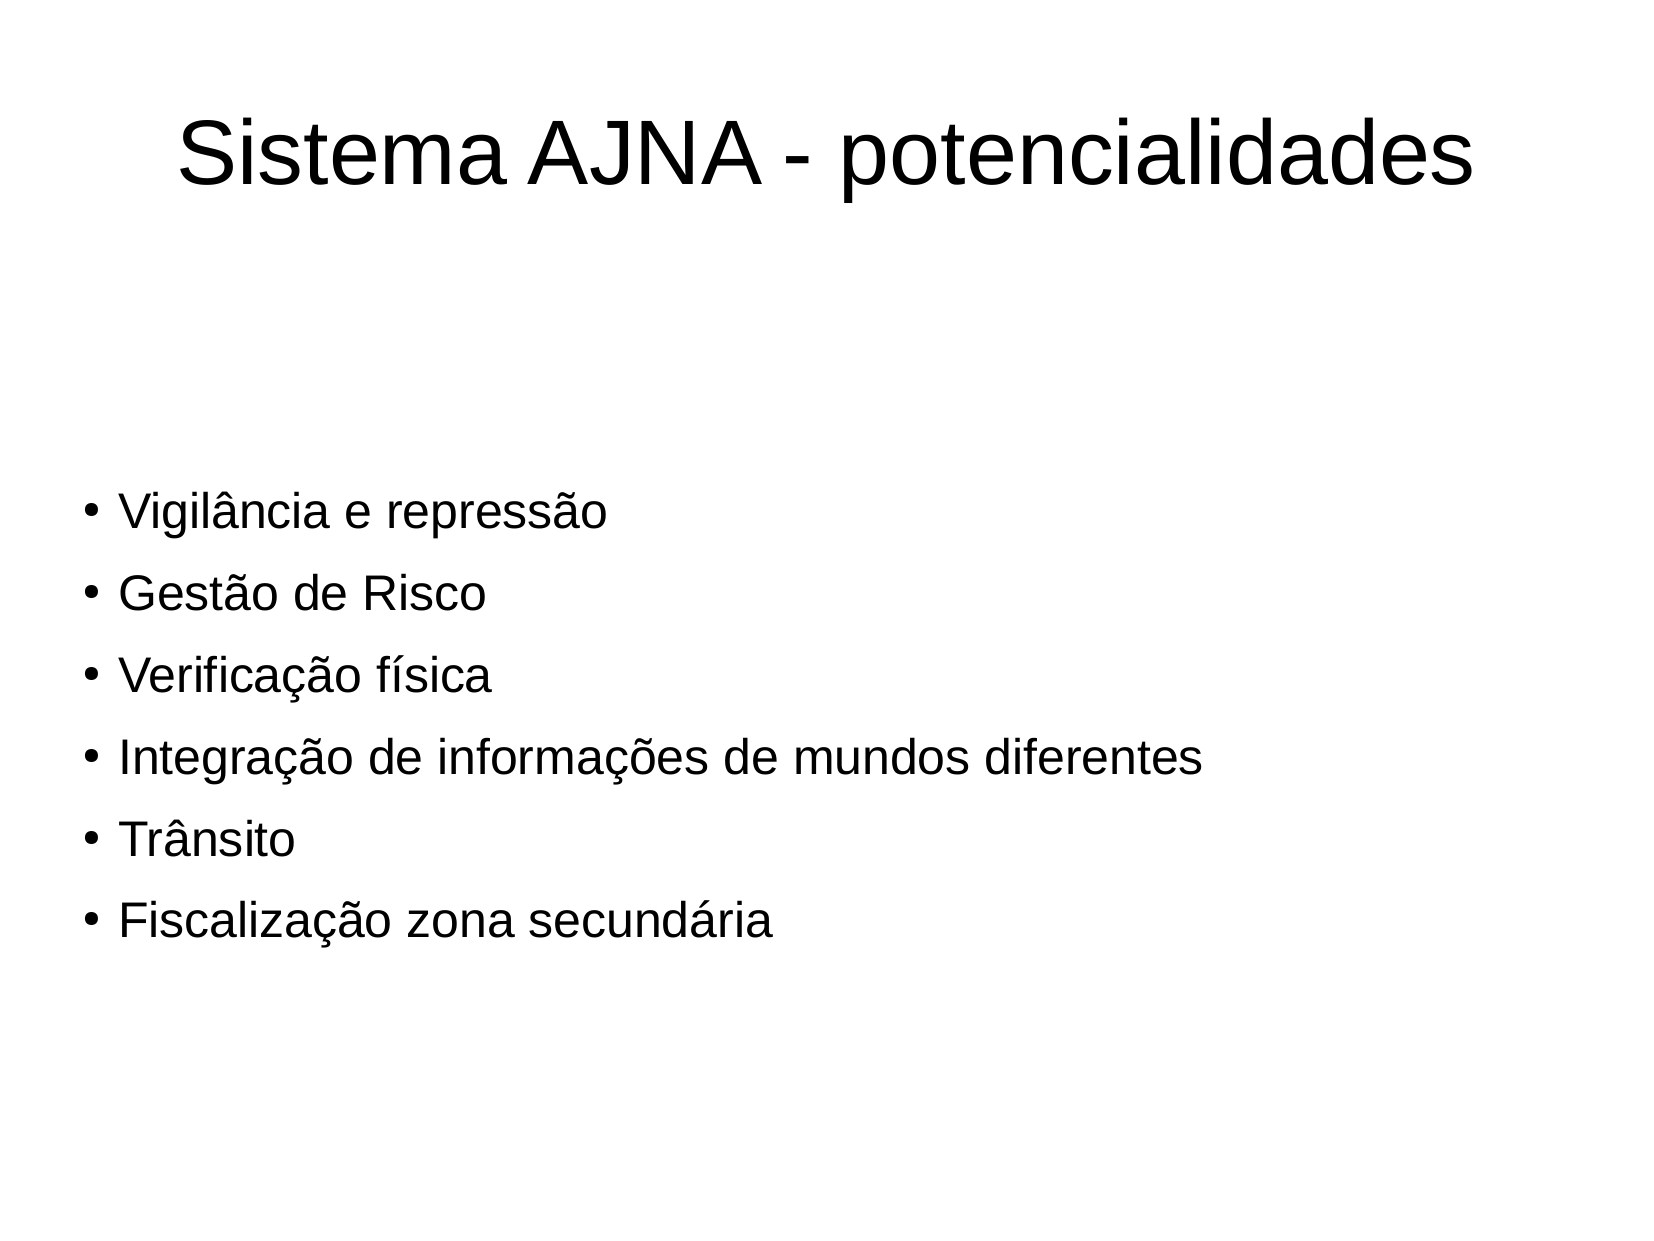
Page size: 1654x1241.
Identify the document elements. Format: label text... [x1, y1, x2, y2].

subtitle Vigilância e repressão Gestão de Risco Verificação física Integração de informações de mundos diferentes Trânsito Fiscalização zona secundária [82, 290, 1571, 1134]
title Sistema AJNA - potencialidades [82, 49, 1571, 257]
